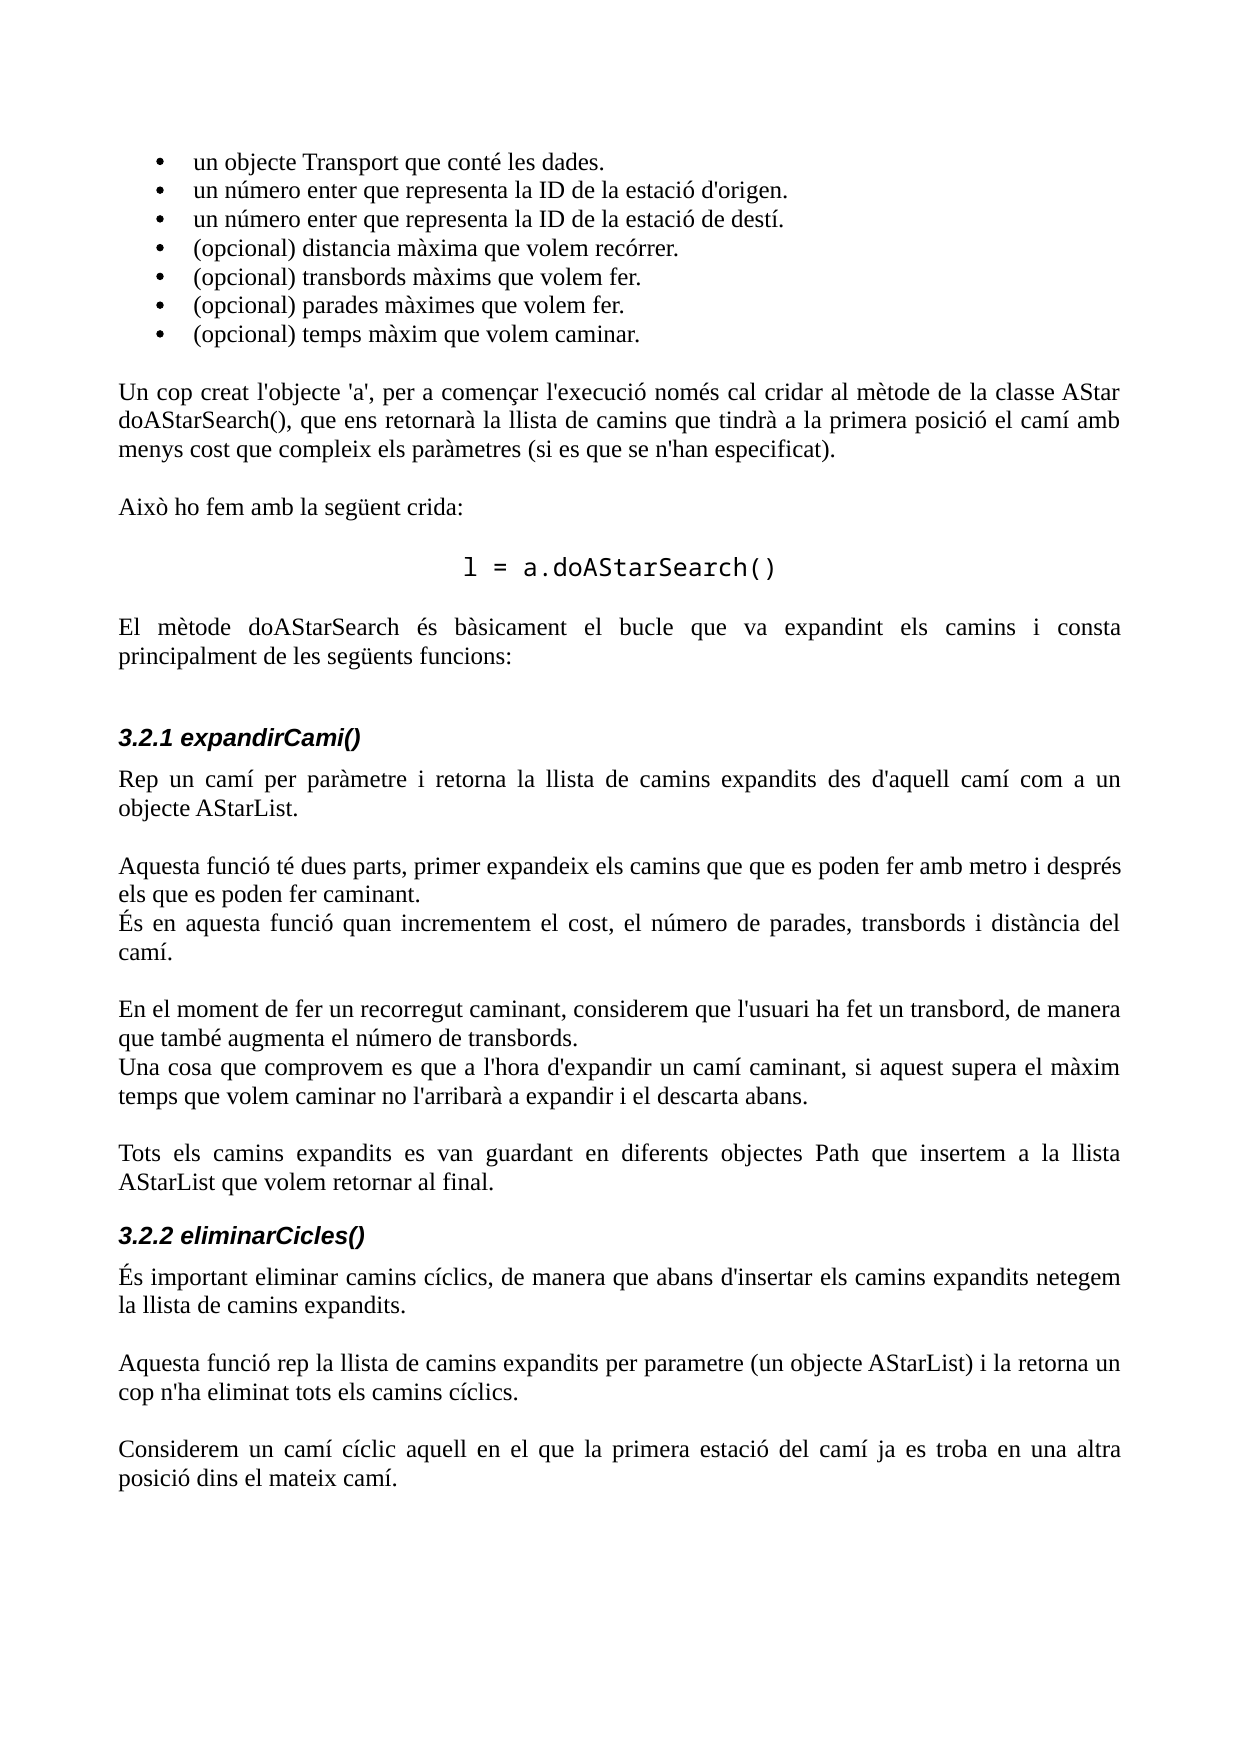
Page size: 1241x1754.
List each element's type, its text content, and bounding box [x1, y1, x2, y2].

list un número enter que representa la ID de la estació d'origen. [156, 176, 1122, 204]
subtitle 3.2.1 expandirCami() [118, 723, 1122, 752]
list (opcional) transbords màxims que volem fer. [156, 262, 1122, 291]
text En el moment de fer un recorregut caminant, considerem que l'usuari ha fet un transbord, de manera que també augmenta el número de transbords. [118, 994, 1122, 1052]
subtitle 3.2.2 eliminarCicles() [118, 1221, 1122, 1249]
text Això ho fem amb la següent crida: [118, 492, 1122, 521]
text És important eliminar camins cíclics, de manera que abans d'insertar els camins expandits netegem la llista de camins expandits. [118, 1262, 1122, 1319]
text Tots els camins expandits es van guardant en diferents objectes Path que insertem a la llista AStarList que volem retornar al final. [118, 1138, 1122, 1196]
list (opcional) parades màximes que volem fer. [156, 291, 1122, 319]
text l = a.doAStarSearch() [118, 549, 1122, 583]
text El mètode doAStarSearch és bàsicament el bucle que va expandint els camins i consta principalment de les següents funcions: [118, 612, 1122, 670]
list (opcional) distancia màxima que volem recórrer. [156, 233, 1122, 262]
text Una cosa que comprovem es que a l'hora d'expandir un camí caminant, si aquest supera el màxim temps que volem caminar no l'arribarà a expandir i el descarta abans. [118, 1052, 1122, 1109]
text És en aquesta funció quan incrementem el cost, el número de parades, transbords i distància del camí. [118, 908, 1122, 966]
text Rep un camí per paràmetre i retorna la llista de camins expandits des d'aquell camí com a un objecte AStarList. [118, 764, 1122, 822]
text Considerem un camí cíclic aquell en el que la primera estació del camí ja es troba en una altra posició dins el mateix camí. [118, 1434, 1122, 1492]
list (opcional) temps màxim que volem caminar. [156, 319, 1122, 348]
list un objecte Transport que conté les dades. [156, 147, 1122, 176]
text Aquesta funció rep la llista de camins expandits per parametre (un objecte AStarList) i la retorna un cop n'ha eliminat tots els camins cíclics. [118, 1348, 1122, 1406]
text Un cop creat l'objecte 'a', per a començar l'execució només cal cridar al mètode de la classe AStar doAStarSearch(), que ens retornarà la llista de camins que tindrà a la primera posició el camí amb menys cost que compleix els paràmetres (si es que se n'han especificat). [118, 377, 1122, 463]
text Aquesta funció té dues parts, primer expandeix els camins que que es poden fer amb metro i després els que es poden fer caminant. [118, 851, 1122, 908]
list un número enter que representa la ID de la estació de destí. [156, 204, 1122, 233]
